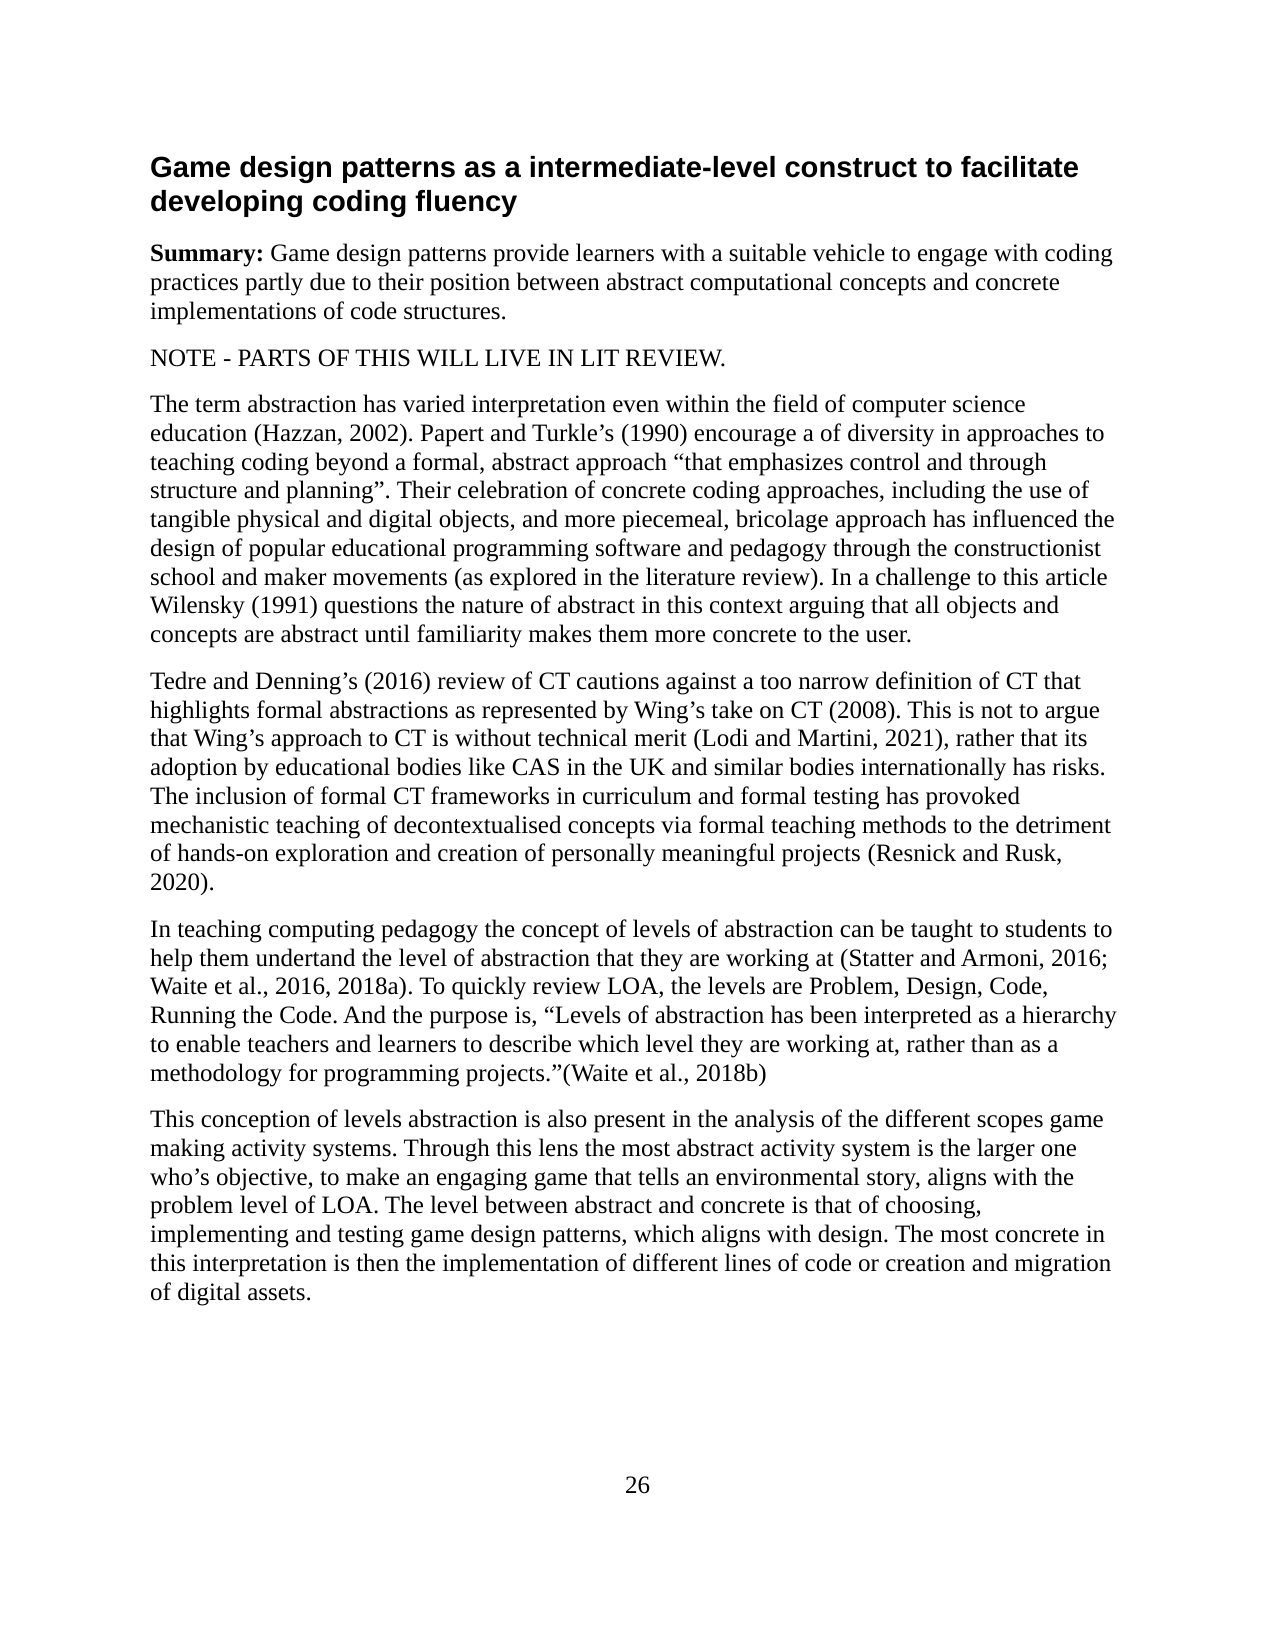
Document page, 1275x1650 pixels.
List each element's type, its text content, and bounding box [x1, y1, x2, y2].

text This conception of levels abstraction is also present in the analysis of the different scopes game making activity systems. Through this lens the most abstract activity system is the larger one who’s objective, to make an engaging game that tells an environmental story, aligns with the problem level of LOA. The level between abstract and concrete is that of choosing, implementing and testing game design patterns, which aligns with design. The most concrete in this interpretation is then the implementation of different lines of code or creation and migration of digital assets. [150, 1104, 1125, 1306]
text Summary: Game design patterns provide learners with a suitable vehicle to engage with coding practices partly due to their position between abstract computational concepts and concrete implementations of code structures. [150, 238, 1125, 325]
text Tedre and Denning’s (2016) review of CT cautions against a too narrow definition of CT that highlights formal abstractions as represented by Wing’s take on CT (2008). This is not to argue that Wing’s approach to CT is without technical merit (Lodi and Martini, 2021), rather that its adoption by educational bodies like CAS in the UK and similar bodies internationally has risks. The inclusion of formal CT frameworks in curriculum and formal testing has provoked mechanistic teaching of decontextualised concepts via formal teaching methods to the detriment of hands-on exploration and creation of personally meaningful projects (Resnick and Rusk, 2020). [150, 666, 1125, 896]
subtitle Game design patterns as a intermediate-level construct to facilitate developing coding fluency [150, 150, 1125, 217]
text In teaching computing pedagogy the concept of levels of abstraction can be taught to students to help them undertand the level of abstraction that they are working at (Statter and Armoni, 2016; Waite et al., 2016, 2018a). To quickly review LOA, the levels are Problem, Design, Code, Running the Code. And the purpose is, “Levels of abstraction has been interpreted as a hierarchy to enable teachers and learners to describe which level they are working at, rather than as a methodology for programming projects.”(Waite et al., 2018b) [150, 914, 1125, 1086]
text The term abstraction has varied interpretation even within the field of computer science education (Hazzan, 2002). Papert and Turkle’s (1990) encourage a of diversity in approaches to teaching coding beyond a formal, abstract approach “that emphasizes control and through structure and planning”. Their celebration of concrete coding approaches, including the use of tangible physical and digital objects, and more piecemeal, bricolage approach has influenced the design of popular educational programming software and pedagogy through the constructionist school and maker movements (as explored in the literature review). In a challenge to this article Wilensky (1991) questions the nature of abstract in this context arguing that all objects and concepts are abstract until familiarity makes them more concrete to the user. [150, 389, 1125, 648]
text NOTE - PARTS OF THIS WILL LIVE IN LIT REVIEW. [150, 343, 1125, 371]
